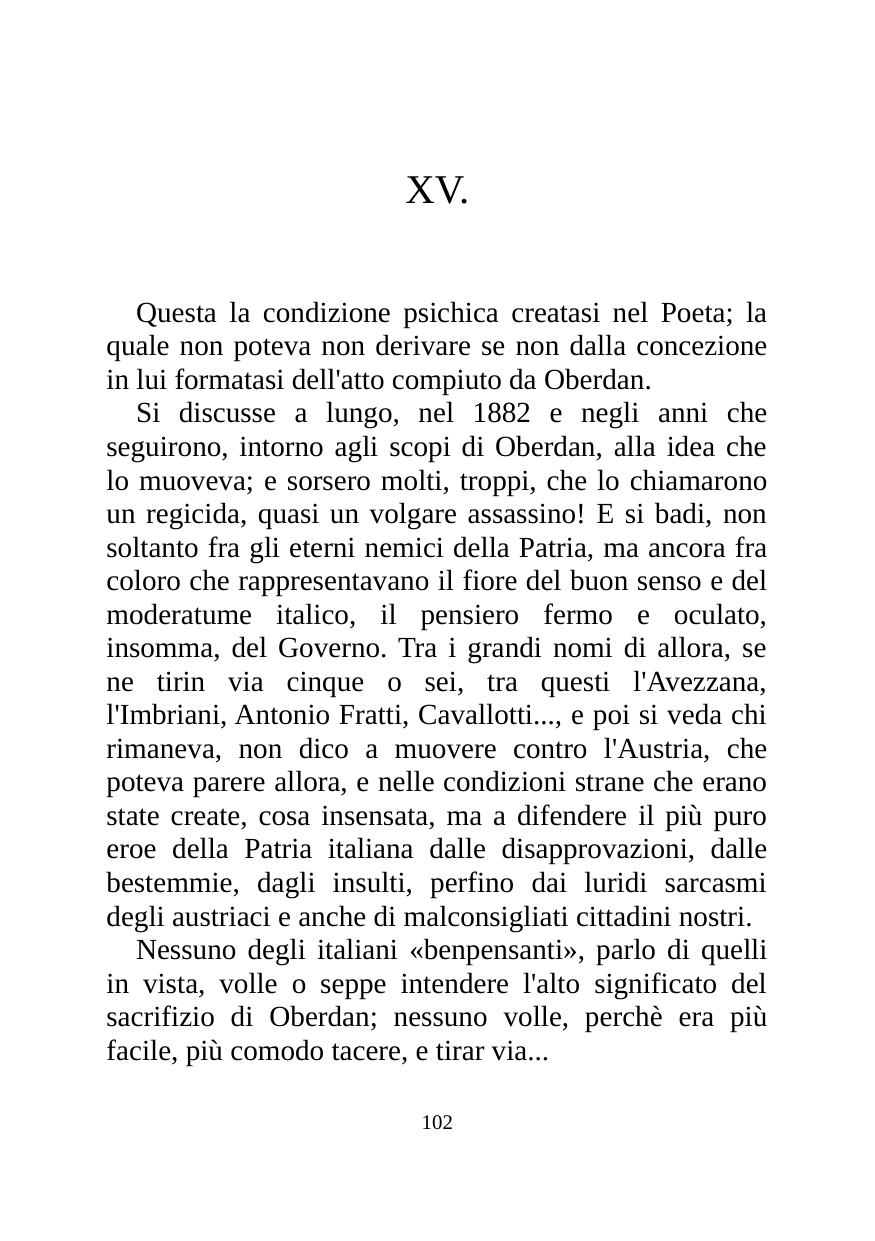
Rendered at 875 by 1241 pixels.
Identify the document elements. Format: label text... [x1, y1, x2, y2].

text Questa la condizione psichica creatasi nel Poeta; la quale non poteva non derivare se non dalla concezione in lui formatasi dell'atto compiuto da Oberdan. [106, 295, 768, 396]
text Si discusse a lungo, nel 1882 e negli anni che seguirono, intorno agli scopi di Oberdan, alla idea che lo muoveva; e sorsero molti, troppi, che lo chiamarono un regicida, quasi un volgare assassino! E si badi, non soltanto fra gli eterni nemici della Patria, ma ancora fra coloro che rappresentavano il fiore del buon senso e del moderatume italico, il pensiero fermo e oculato, insomma, del Governo. Tra i grandi nomi di allora, se ne tirin via cinque o sei, tra questi l'Avezzana, l'Imbriani, Antonio Fratti, Cavallotti..., e poi si veda chi rimaneva, non dico a muovere contro l'Austria, che poteva parere allora, e nelle condizioni strane che erano state create, cosa insensata, ma a difendere il più puro eroe della Patria italiana dalle disapprovazioni, dalle bestemmie, dagli insulti, perfino dai luridi sarcasmi degli austriaci e anche di malconsigliati cittadini nostri. [106, 396, 768, 932]
text Nessuno degli italiani «benpensanti», parlo di quelli in vista, volle o seppe intendere l'alto significato del sacrifizio di Oberdan; nessuno volle, perchè era più facile, più comodo tacere, e tirar via... [106, 932, 768, 1066]
subtitle XV. [106, 165, 768, 212]
